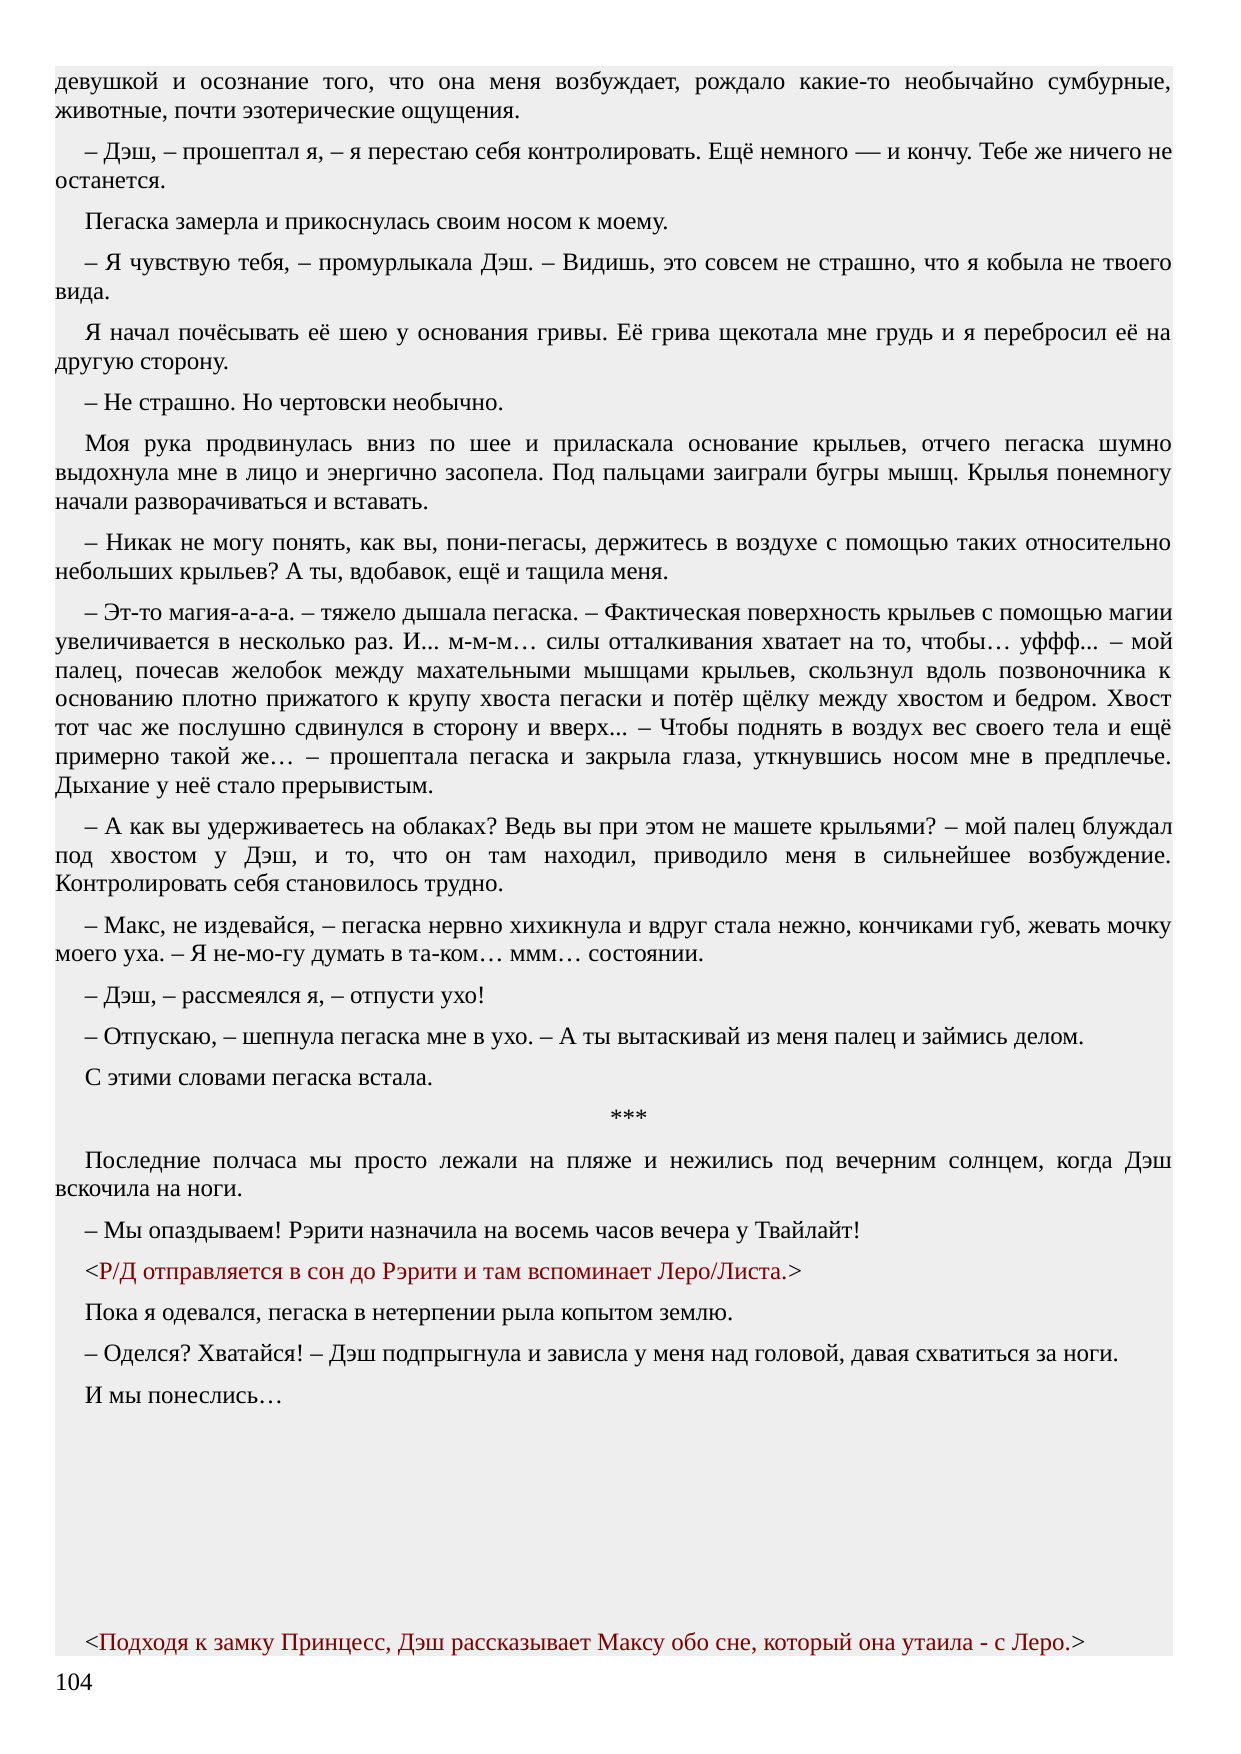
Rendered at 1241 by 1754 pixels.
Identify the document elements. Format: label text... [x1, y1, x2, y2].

text – Не страшно. Но чертовски необычно. [55, 387, 1173, 416]
text <Подходя к замку Принцесс, Дэш рассказывает Максу обо сне, который она утаила - с Леро.> [55, 1627, 1173, 1656]
text – Оделся? Хватайся! – Дэш подпрыгнула и зависла у меня над головой, давая схватиться за ноги. [55, 1338, 1173, 1367]
text – А как вы удерживаетесь на облаках? Ведь вы при этом не машете крыльями? – мой палец блуждал под хвостом у Дэш, и то, что он там находил, приводило меня в сильнейшее возбуждение. Контролировать себя становилось трудно. [55, 811, 1173, 897]
text – Макс, не издевайся, – пегаска нервно хихикнула и вдруг стала нежно, кончиками губ, жевать мочку моего уха. – Я не-мо-гу думать в та-ком… ммм… состоянии. [55, 910, 1173, 967]
text – Мы опаздываем! Рэрити назначила на восемь часов вечера у Твайлайт! [55, 1215, 1173, 1243]
text С этими словами пегаска встала. [55, 1062, 1173, 1091]
text Моя рука продвинулась вниз по шее и приласкала основание крыльев, отчего пегаска шумно выдохнула мне в лицо и энергично засопела. Под пальцами заиграли бугры мышц. Крылья понемногу начали разворачиваться и вставать. [55, 428, 1173, 515]
text *** [55, 1103, 1173, 1132]
text Я начал почёсывать её шею у основания гривы. Её грива щекотала мне грудь и я перебросил её на другую сторону. [55, 317, 1173, 375]
text – Эт-то магия-а-а-а. – тяжело дышала пегаска. – Фактическая поверхность крыльев с помощью магии увеличивается в несколько раз. И... м-м-м… силы отталкивания хватает на то, чтобы… уффф... – мой палец, почесав желобок между махательными мышцами крыльев, скользнул вдоль позвоночника к основанию плотно прижатого к крупу хвоста пегаски и потёр щёлку между хвостом и бедром. Хвост тот час же послушно сдвинулся в сторону и вверх... – Чтобы поднять в воздух вес своего тела и ещё примерно такой же… – прошептала пегаска и закрыла глаза, уткнувшись носом мне в предплечье. Дыхание у неё стало прерывистым. [55, 597, 1173, 798]
text Пегаска замерла и прикоснулась своим носом к моему. [55, 206, 1173, 235]
text <Р/Д отправляется в сон до Рэрити и там вспоминает Леро/Листа.> [55, 1256, 1173, 1285]
text И мы понеслись… [55, 1380, 1173, 1408]
text – Никак не могу понять, как вы, пони-пегасы, держитесь в воздухе с помощью таких относительно небольших крыльев? А ты, вдобавок, ещё и тащила меня. [55, 527, 1173, 585]
text – Дэш, – прошептал я, – я перестаю себя контролировать. Ещё немного — и кончу. Тебе же ничего не останется. [55, 136, 1173, 193]
text девушкой и осознание того, что она меня возбуждает, рождало какие-то необычайно сумбурные, животные, почти эзотерические ощущения. [55, 66, 1173, 123]
text – Отпускаю, – шепнула пегаска мне в ухо. – А ты вытаскивай из меня палец и займись делом. [55, 1021, 1173, 1050]
text – Я чувствую тебя, – промурлыкала Дэш. – Видишь, это совсем не страшно, что я кобыла не твоего вида. [55, 247, 1173, 305]
text – Дэш, – рассмеялся я, – отпусти ухо! [55, 980, 1173, 1008]
text Пока я одевался, пегаска в нетерпении рыла копытом землю. [55, 1297, 1173, 1326]
text Последние полчаса мы просто лежали на пляже и нежились под вечерним солнцем, когда Дэш вскочила на ноги. [55, 1145, 1173, 1202]
